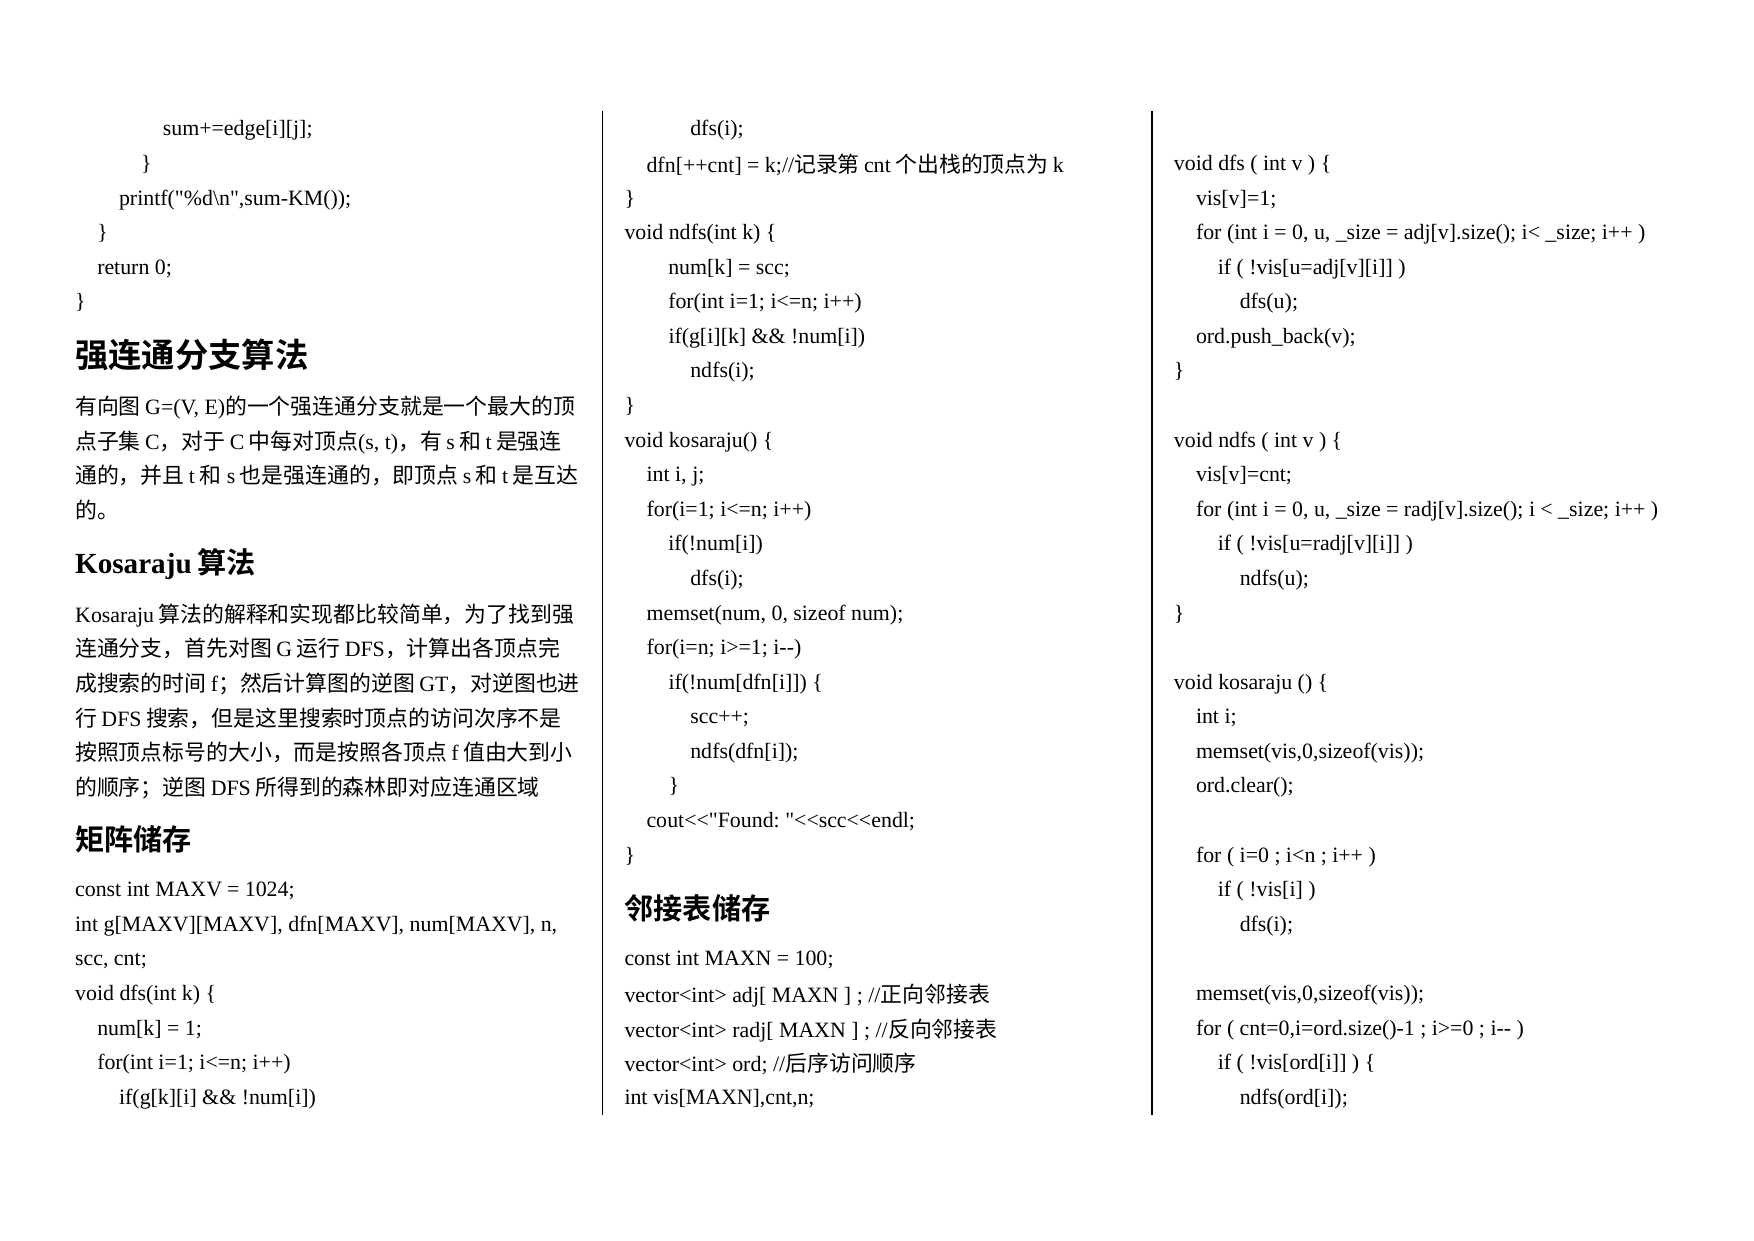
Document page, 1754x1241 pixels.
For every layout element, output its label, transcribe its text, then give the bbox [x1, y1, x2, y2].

text int g[MAXV][MAXV], dfn[MAXV], num[MAXV], n, scc, cnt; [75, 907, 580, 976]
text for ( i=0 ; i<n ; i++ ) [1174, 837, 1679, 872]
text num[k] = scc; [624, 249, 1129, 284]
text ndfs(i); [624, 353, 1129, 388]
text ndfs(u); [1174, 561, 1679, 595]
subtitle Kosaraju算法 [75, 526, 580, 595]
text ord.clear(); [1174, 768, 1679, 803]
text void ndfs ( int v ) { [1174, 422, 1679, 457]
text num[k] = 1; [75, 1010, 580, 1045]
text memset(vis,0,sizeof(vis)); [1174, 976, 1679, 1010]
text dfn[++cnt] = k;//记录第cnt个出栈的顶点为k [624, 146, 1129, 180]
text if(!num[dfn[i]]) { [624, 664, 1129, 699]
text } [1174, 595, 1679, 630]
text int i; [1174, 699, 1679, 734]
text dfs(u); [1174, 284, 1679, 319]
text } [624, 180, 1129, 215]
text ord.push_back(v); [1174, 319, 1679, 353]
text const int MAXV = 1024; [75, 872, 580, 907]
text void ndfs(int k) { [624, 215, 1129, 249]
text void kosaraju() { [624, 422, 1129, 457]
text ndfs(ord[i]); [1174, 1079, 1679, 1114]
text if ( !vis[i] ) [1174, 872, 1679, 907]
text void kosaraju () { [1174, 664, 1679, 699]
text memset(num, 0, sizeof num); [624, 595, 1129, 630]
text for(i=n; i>=1; i--) [624, 630, 1129, 664]
text cout<<"Found: "<<scc<<endl; [624, 803, 1129, 837]
text Kosaraju算法的解释和实现都比较简单，为了找到强连通分支，首先对图G运行DFS，计算出各顶点完成搜索的时间f；然后计算图的逆图GT，对逆图也进行DFS搜索，但是这里搜索时顶点的访问次序不是按照顶点标号的大小，而是按照各顶点f值由大到小的顺序；逆图DFS所得到的森林即对应连通区域 [75, 595, 580, 803]
text if ( !vis[u=radj[v][i]] ) [1174, 526, 1679, 561]
text 有向图G=(V, E)的一个强连通分支就是一个最大的顶点子集C，对于C中每对顶点(s, t)，有s和t是强连通的，并且t和 s也是强连通的，即顶点s和t是互达的。 [75, 388, 580, 526]
text int vis[MAXN],cnt,n; [624, 1079, 1129, 1114]
text for (int i = 0, u, _size = radj[v].size(); i < _size; i++ ) [1174, 492, 1679, 526]
text for (int i = 0, u, _size = adj[v].size(); i< _size; i++ ) [1174, 215, 1679, 249]
text ndfs(dfn[i]); [624, 734, 1129, 768]
text if(g[i][k] && !num[i]) [624, 319, 1129, 353]
text int i, j; [624, 457, 1129, 492]
text vector<int> radj[ MAXN ] ; //反向邻接表 [624, 1010, 1129, 1045]
text printf("%d\n",sum-KM()); [75, 180, 580, 215]
text void dfs(int k) { [75, 976, 580, 1010]
subtitle 邻接表储存 [624, 872, 1129, 941]
text if(g[k][i] && !num[i]) [75, 1079, 580, 1114]
text return 0; [75, 249, 580, 284]
text sum+=edge[i][j]; [75, 111, 580, 146]
text for ( cnt=0,i=ord.size()-1 ; i>=0 ; i-- ) [1174, 1010, 1679, 1045]
text } [75, 284, 580, 319]
text if ( !vis[u=adj[v][i]] ) [1174, 249, 1679, 284]
text vis[v]=cnt; [1174, 457, 1679, 492]
subtitle 矩阵储存 [75, 803, 580, 872]
text const int MAXN = 100; [624, 941, 1129, 976]
text for(int i=1; i<=n; i++) [75, 1045, 580, 1079]
text for(int i=1; i<=n; i++) [624, 284, 1129, 319]
text vis[v]=1; [1174, 180, 1679, 215]
text } [624, 837, 1129, 872]
text dfs(i); [624, 111, 1129, 146]
text if ( !vis[ord[i]] ) { [1174, 1045, 1679, 1079]
text scc++; [624, 699, 1129, 734]
text } [75, 215, 580, 249]
text dfs(i); [624, 561, 1129, 595]
subtitle 强连通分支算法 [75, 319, 580, 388]
text for(i=1; i<=n; i++) if(!num[i]) [624, 492, 1129, 561]
text } [75, 146, 580, 180]
text vector<int> ord; //后序访问顺序 [624, 1045, 1129, 1079]
text } [624, 768, 1129, 803]
text } [1174, 353, 1679, 388]
text vector<int> adj[ MAXN ] ; //正向邻接表 [624, 976, 1129, 1010]
text void dfs ( int v ) { [1174, 146, 1679, 180]
text memset(vis,0,sizeof(vis)); [1174, 734, 1679, 768]
text } [624, 388, 1129, 422]
text dfs(i); [1174, 907, 1679, 941]
